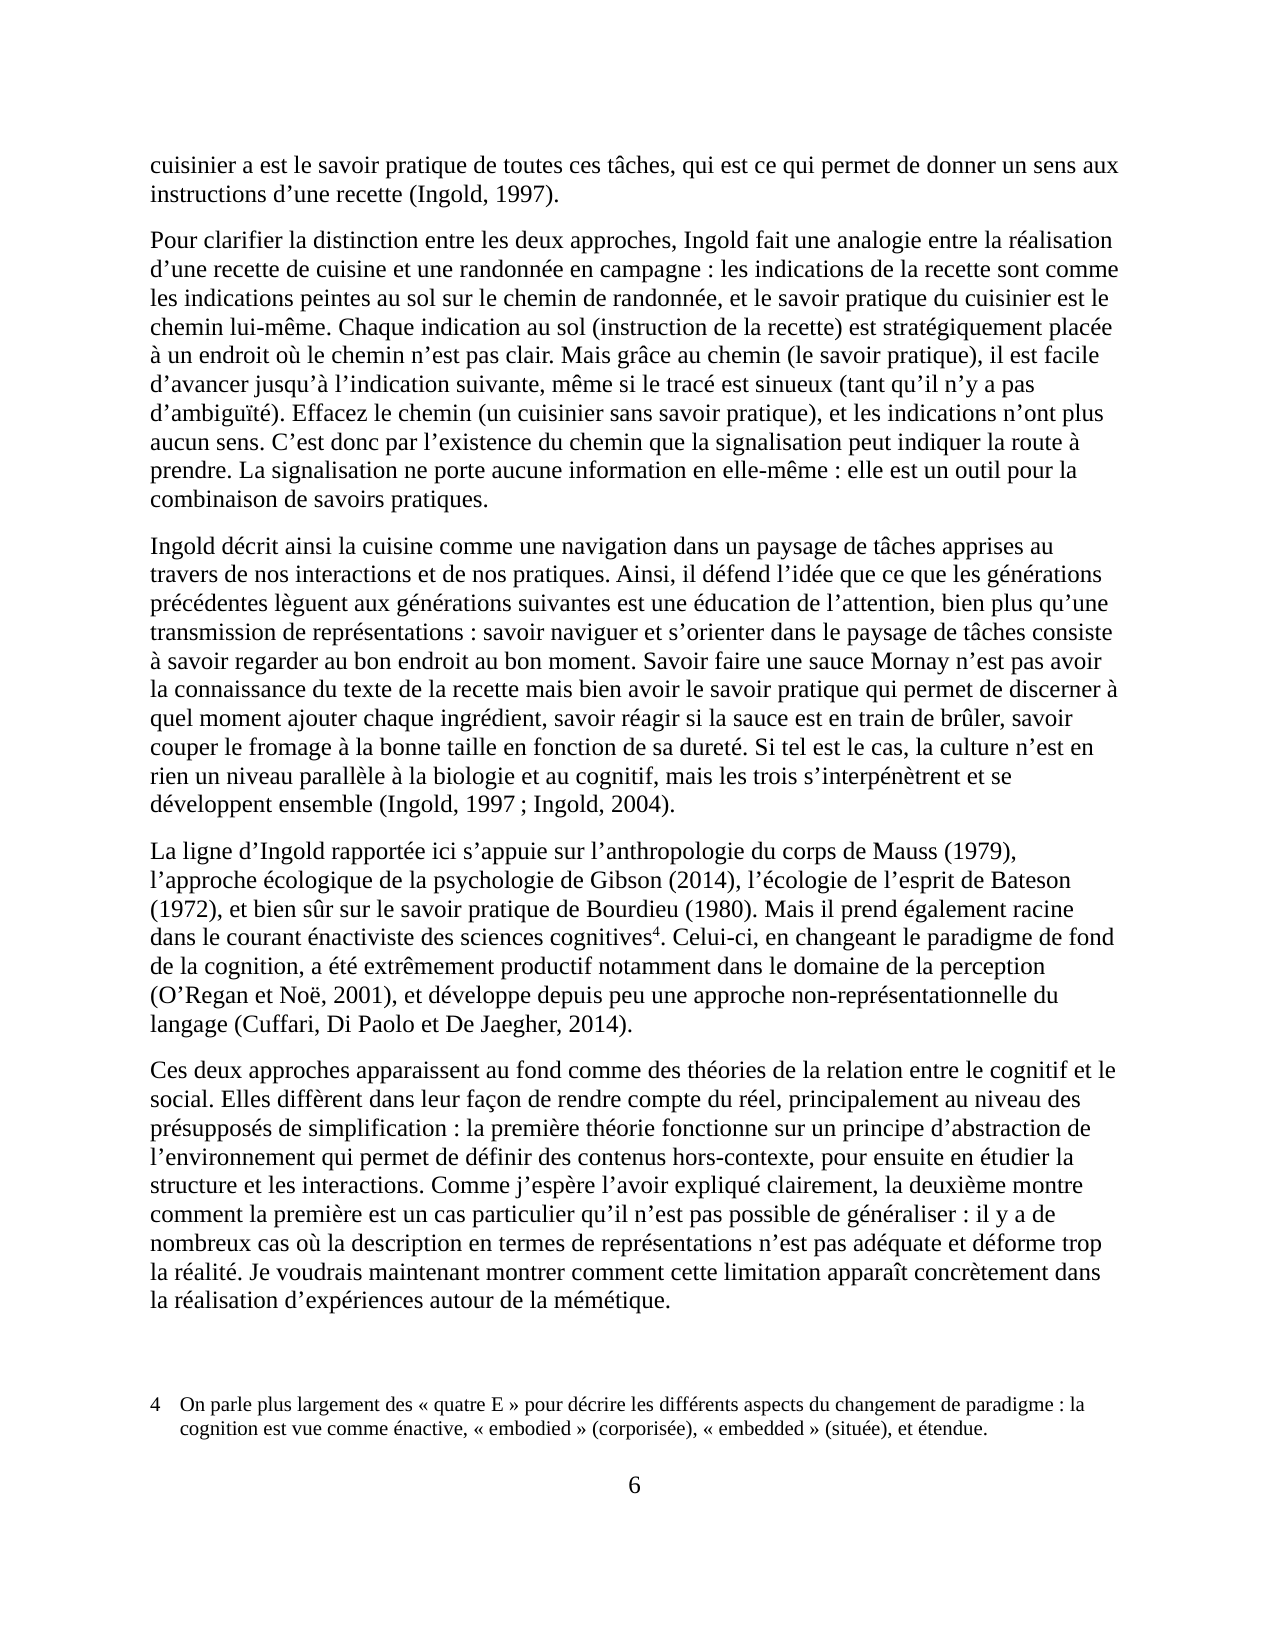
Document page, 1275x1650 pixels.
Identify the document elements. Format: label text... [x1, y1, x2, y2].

text La ligne d’Ingold rapportée ici s’appuie sur l’anthropologie du corps de Mauss (1979), l’approche écologique de la psychologie de Gibson (2014), l’écologie de l’esprit de Bateson (1972), et bien sûr sur le savoir pratique de Bourdieu (1980). Mais il prend également racine dans le courant énactiviste des sciences cognitives. Celui-ci, en changeant le paradigme de fond de la cognition, a été extrêmement productif notamment dans le domaine de la perception (O’Regan et Noë, 2001), et développe depuis peu une approche non-représentationnelle du langage (Cuffari, Di Paolo et De Jaegher, 2014). [150, 836, 1125, 1037]
text Ces deux approches apparaissent au fond comme des théories de la relation entre le cognitif et le social. Elles diffèrent dans leur façon de rendre compte du réel, principalement au niveau des présupposés de simplification : la première théorie fonctionne sur un principe d’abstraction de l’environnement qui permet de définir des contenus hors-contexte, pour ensuite en étudier la structure et les interactions. Comme j’espère l’avoir expliqué clairement, la deuxième montre comment la première est un cas particulier qu’il n’est pas possible de généraliser : il y a de nombreux cas où la description en termes de représentations n’est pas adéquate et déforme trop la réalité. Je voudrais maintenant montrer comment cette limitation apparaît concrètement dans la réalisation d’expériences autour de la mémétique. [150, 1055, 1125, 1314]
text On parle plus largement des « quatre E » pour décrire les différents aspects du changement de paradigme : la cognition est vue comme énactive, « embodied » (corporisée), « embedded » (située), et étendue. [150, 1392, 1125, 1440]
text cuisinier a est le savoir pratique de toutes ces tâches, qui est ce qui permet de donner un sens aux instructions d’une recette (Ingold, 1997). [150, 150, 1125, 207]
text Ingold décrit ainsi la cuisine comme une navigation dans un paysage de tâches apprises au travers de nos interactions et de nos pratiques. Ainsi, il défend l’idée que ce que les générations précédentes lèguent aux générations suivantes est une éducation de l’attention, bien plus qu’une transmission de représentations : savoir naviguer et s’orienter dans le paysage de tâches consiste à savoir regarder au bon endroit au bon moment. Savoir faire une sauce Mornay n’est pas avoir la connaissance du texte de la recette mais bien avoir le savoir pratique qui permet de discerner à quel moment ajouter chaque ingrédient, savoir réagir si la sauce est en train de brûler, savoir couper le fromage à la bonne taille en fonction de sa dureté. Si tel est le cas, la culture n’est en rien un niveau parallèle à la biologie et au cognitif, mais les trois s’interpénètrent et se développent ensemble (Ingold, 1997 ; Ingold, 2004). [150, 531, 1125, 818]
text Pour clarifier la distinction entre les deux approches, Ingold fait une analogie entre la réalisation d’une recette de cuisine et une randonnée en campagne : les indications de la recette sont comme les indications peintes au sol sur le chemin de randonnée, et le savoir pratique du cuisinier est le chemin lui-même. Chaque indication au sol (instruction de la recette) est stratégiquement placée à un endroit où le chemin n’est pas clair. Mais grâce au chemin (le savoir pratique), il est facile d’avancer jusqu’à l’indication suivante, même si le tracé est sinueux (tant qu’il n’y a pas d’ambiguïté). Effacez le chemin (un cuisinier sans savoir pratique), et les indications n’ont plus aucun sens. C’est donc par l’existence du chemin que la signalisation peut indiquer la route à prendre. La signalisation ne porte aucune information en elle-même : elle est un outil pour la combinaison de savoirs pratiques. [150, 225, 1125, 513]
